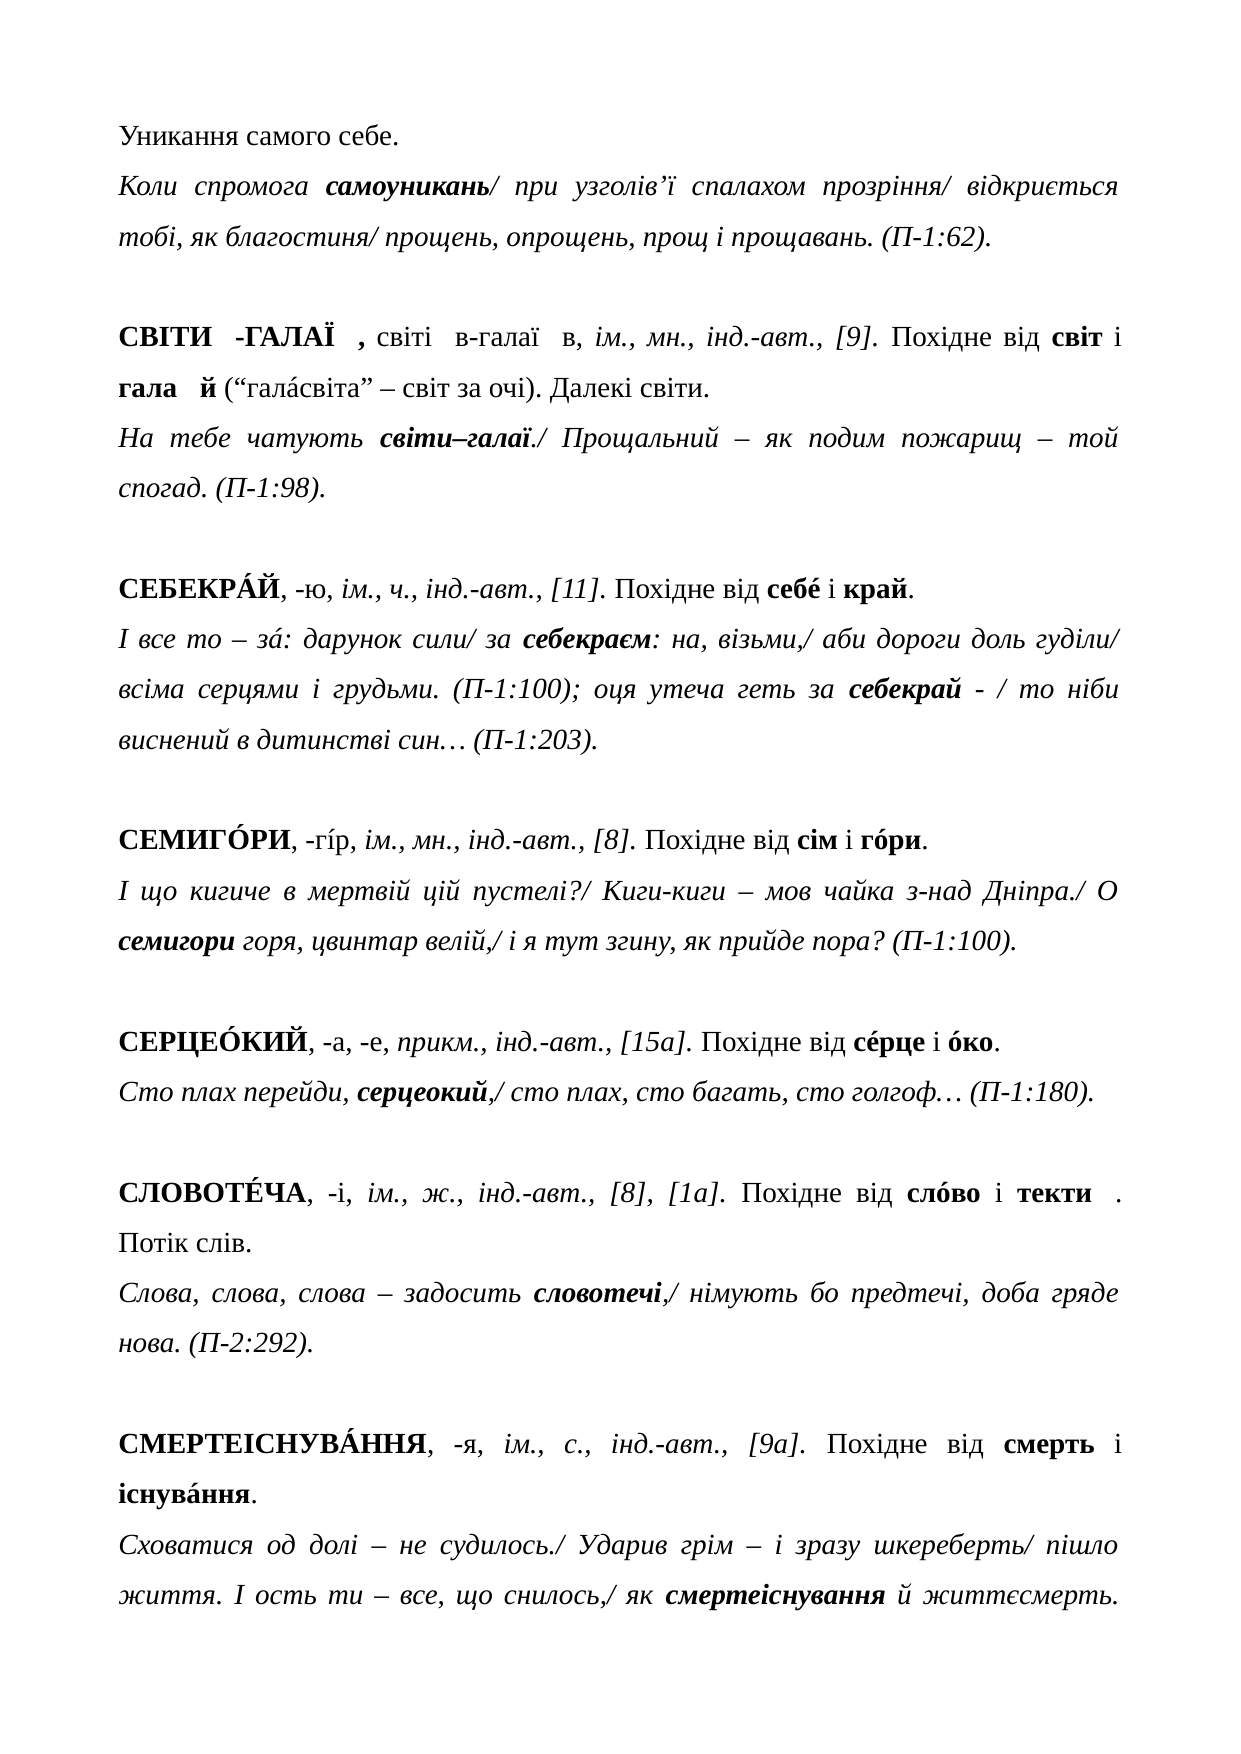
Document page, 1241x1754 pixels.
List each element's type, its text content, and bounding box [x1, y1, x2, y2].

text На тебе чатують світи–галаї./ Прощальний – як подим пожарищ – той спогад. (П-1:98). [118, 420, 1122, 504]
text Сховатися од долі – не судилось./ Ударив грім – і зразу шкереберть/ пішло життя. І ость ти – все, що снилось,/ як смертеіснування й життєсмерть. [118, 1527, 1122, 1611]
text І все то – зá: дарунок сили/ за себекраєм: на, візьми,/ аби дороги доль гуділи/ всіма серцями і грудьми. (П-1:100); оця утеча геть за себекрай - / то ніби виснений в дитинстві син… (П-1:203). [118, 621, 1122, 755]
text Сто плах перейди, серцеокий,/ сто плах, сто багать, сто голгоф… (П-1:180). [118, 1074, 1122, 1108]
text Уникання самого себе. [118, 118, 1122, 152]
text Світи-галаї, світів-галаїв, ім., мн., інд.-авт., [9]. Похідне від світ і галай (“галáсвіта” – світ за очі). Далекі світи. [118, 319, 1122, 403]
text Семигóри, -гíр, ім., мн., інд.-авт., [8]. Похідне від сім і гóри. [118, 822, 1122, 856]
text І що кигиче в мертвій цій пустелі?/ Киги-киги – мов чайка з-над Дніпра./ О семигори горя, цвинтар велій,/ і я тут згину, як прийде пора? (П-1:100). [118, 873, 1122, 957]
text Серцеóкий, -а, -е, прикм., інд.-авт., [15а]. Похідне від сéрце і óко. [118, 1024, 1122, 1057]
text Себекрáй, -ю, ім., ч., інд.-авт., [11]. Похідне від себé і край. [118, 571, 1122, 604]
text Коли спромога самоуникань/ при узголів’ї спалахом прозріння/ відкриється тобі, як благостиня/ прощень, опрощень, прощ і прощавань. (П-1:62). [118, 168, 1122, 252]
text Смертеіснувáння, -я, ім., с., інд.-авт., [9а]. Похідне від смерть і існувáння. [118, 1426, 1122, 1510]
text Слова, слова, слова – задосить словотечі,/ німують бо предтечі, доба гряде нова. (П-2:292). [118, 1275, 1122, 1359]
text Словотéча, -і, ім., ж., інд.-авт., [8], [1а]. Похідне від слóво і текти. Потік слів. [118, 1175, 1122, 1258]
